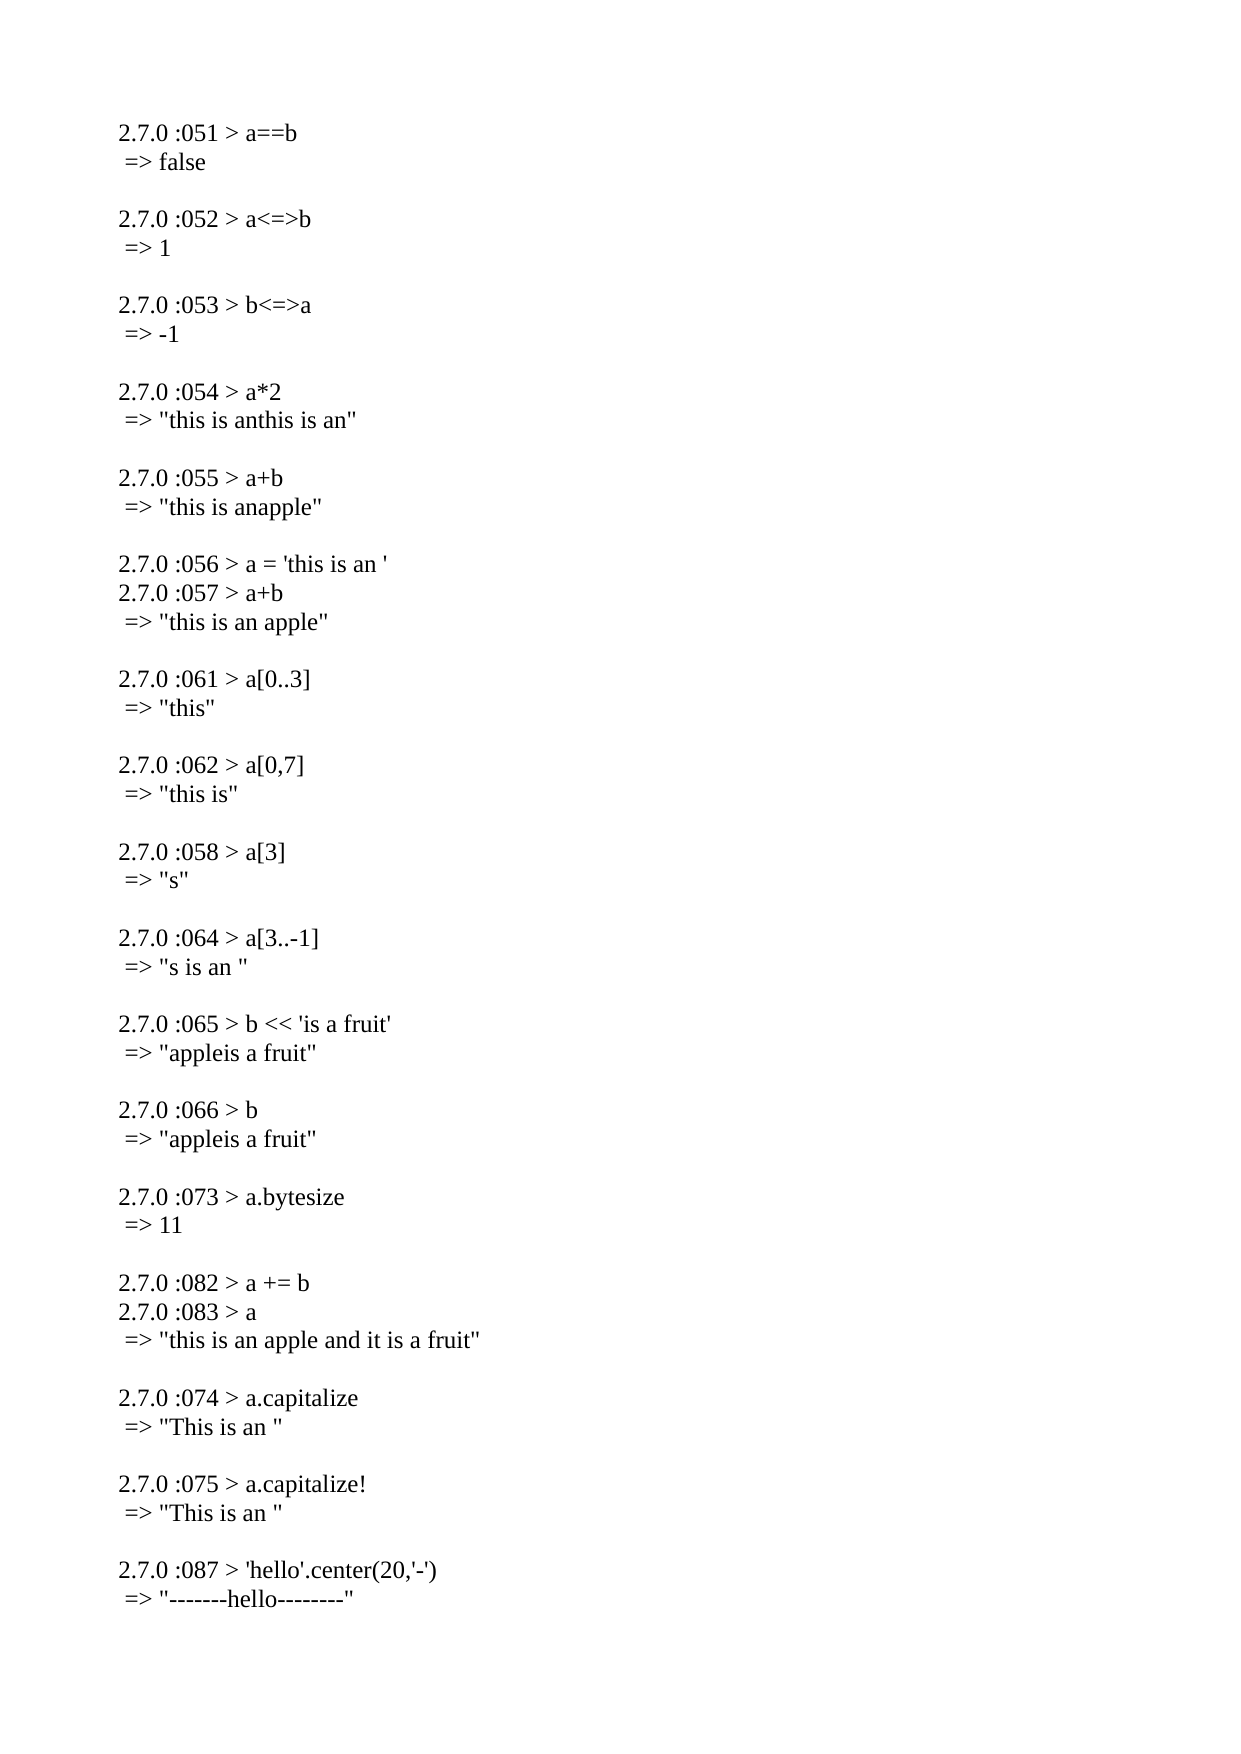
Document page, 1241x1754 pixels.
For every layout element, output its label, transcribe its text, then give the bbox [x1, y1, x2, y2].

text 2.7.0 :075 > a.capitalize! [118, 1469, 1122, 1498]
text => "appleis a fruit" [118, 1124, 1122, 1153]
text => "s" [118, 866, 1122, 894]
text 2.7.0 :056 > a = 'this is an ' [118, 549, 1122, 578]
text => false [118, 147, 1122, 176]
text 2.7.0 :073 > a.bytesize [118, 1182, 1122, 1211]
text 2.7.0 :066 > b [118, 1096, 1122, 1124]
text => -1 [118, 319, 1122, 348]
text 2.7.0 :053 > b<=>a [118, 291, 1122, 319]
text => "this is anthis is an" [118, 406, 1122, 434]
text => "this is anapple" [118, 492, 1122, 521]
text 2.7.0 :061 > a[0..3] [118, 664, 1122, 693]
text => "s is an " [118, 952, 1122, 981]
text 2.7.0 :074 > a.capitalize [118, 1383, 1122, 1412]
text => "This is an " [118, 1498, 1122, 1527]
text 2.7.0 :083 > a [118, 1297, 1122, 1326]
text => 11 [118, 1211, 1122, 1239]
text 2.7.0 :064 > a[3..-1] [118, 923, 1122, 952]
text 2.7.0 :062 > a[0,7] [118, 751, 1122, 779]
text 2.7.0 :055 > a+b [118, 463, 1122, 492]
text 2.7.0 :057 > a+b [118, 578, 1122, 607]
text 2.7.0 :051 > a==b [118, 118, 1122, 147]
text => 1 [118, 233, 1122, 262]
text 2.7.0 :082 > a += b [118, 1268, 1122, 1297]
text => "this" [118, 693, 1122, 722]
text 2.7.0 :087 > 'hello'.center(20,'-') [118, 1556, 1122, 1584]
text => "-------hello--------" [118, 1584, 1122, 1613]
text 2.7.0 :065 > b << 'is a fruit' [118, 1009, 1122, 1038]
text 2.7.0 :054 > a*2 [118, 377, 1122, 406]
text => "this is" [118, 779, 1122, 808]
text => "this is an apple" [118, 607, 1122, 636]
text => "this is an apple and it is a fruit" [118, 1326, 1122, 1354]
text => "appleis a fruit" [118, 1038, 1122, 1067]
text 2.7.0 :052 > a<=>b [118, 204, 1122, 233]
text => "This is an " [118, 1412, 1122, 1441]
text 2.7.0 :058 > a[3] [118, 837, 1122, 866]
